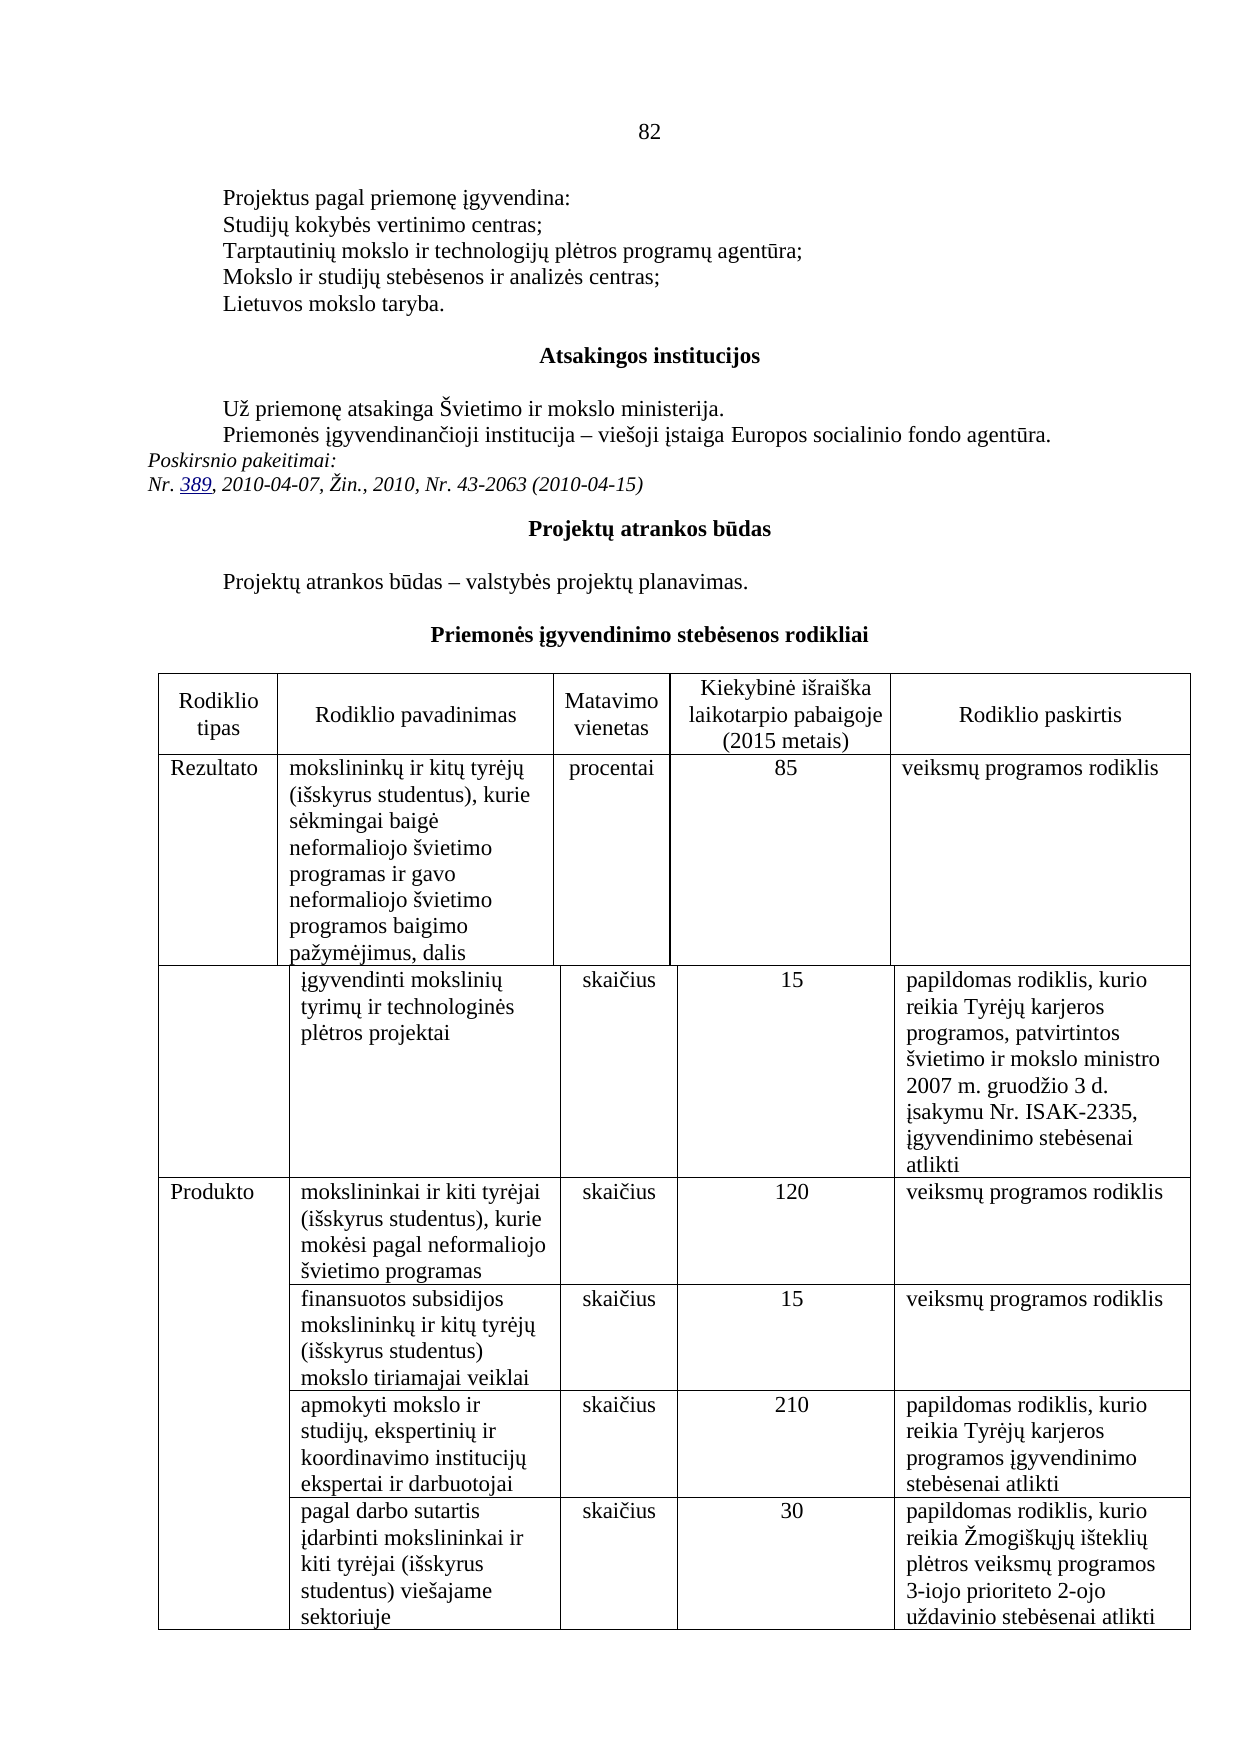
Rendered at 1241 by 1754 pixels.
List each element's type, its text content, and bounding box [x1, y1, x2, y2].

table_cell skaičius [561, 966, 677, 1177]
table_cell apmokyti mokslo ir studijų, ekspertinių ir koordinavimo institucijų ekspertai ir darbuotojai [290, 1391, 560, 1497]
table_cell skaičius [561, 1498, 677, 1629]
table_cell pagal darbo sutartis įdarbinti mokslininkai ir kiti tyrėjai (išskyrus studentus) viešajame sektoriuje [290, 1498, 560, 1629]
text Atsakingos institucijos [148, 342, 1152, 369]
table_cell skaičius [561, 1178, 677, 1284]
text Priemonės įgyvendinančioji institucija – viešoji įstaiga Europos socialinio fondo agentūra. [148, 422, 1152, 448]
table_cell 120 [678, 1178, 894, 1284]
table_cell 15 [678, 1285, 894, 1390]
text Lietuvos mokslo taryba. [148, 290, 1152, 316]
text Priemonės įgyvendinimo stebėsenos rodikliai [148, 621, 1152, 647]
table_header Rodiklio paskirtis [891, 674, 1190, 753]
table_cell finansuotos subsidijos mokslininkų ir kitų tyrėjų (išskyrus studentus) mokslo tiriamajai veiklai [290, 1285, 560, 1390]
table_cell 85 [671, 755, 890, 965]
table_cell 15 [678, 966, 894, 1177]
text Projektus pagal priemonę įgyvendina: [148, 184, 1152, 211]
table_cell procentai [554, 755, 669, 965]
table_cell [159, 966, 289, 1177]
table_cell veiksmų programos rodiklis [895, 1285, 1190, 1390]
text Tarptautinių mokslo ir technologijų plėtros programų agentūra; [148, 237, 1152, 263]
table_header Rodiklio pavadinimas [278, 674, 553, 753]
table_header Kiekybinė išraiška laikotarpio pabaigoje (2015 metais) [671, 674, 890, 753]
table_cell mokslininkų ir kitų tyrėjų (išskyrus studentus), kurie sėkmingai baigė neformaliojo švietimo programas ir gavo neformaliojo švietimo programos baigimo pažymėjimus, dalis [278, 755, 553, 965]
table_header Matavimo vienetas [554, 674, 669, 753]
table_cell Produkto [159, 1178, 289, 1629]
table_cell papildomas rodiklis, kurio reikia Tyrėjų karjeros programos įgyvendinimo stebėsenai atlikti [895, 1391, 1190, 1497]
table_cell įgyvendinti mokslinių tyrimų ir technologinės plėtros projektai [290, 966, 560, 1177]
table_header Rodiklio tipas [159, 674, 277, 753]
table_cell 30 [678, 1498, 894, 1629]
text Nr. 389, 2010-04-07, Žin., 2010, Nr. 43-2063 (2010-04-15) [148, 472, 1152, 496]
table_cell veiksmų programos rodiklis [895, 1178, 1190, 1284]
text Mokslo ir studijų stebėsenos ir analizės centras; [148, 263, 1152, 290]
table_cell skaičius [561, 1391, 677, 1497]
table_cell papildomas rodiklis, kurio reikia Tyrėjų karjeros programos, patvirtintos švietimo ir mokslo ministro 2007 m. gruodžio 3 d. įsakymu Nr. ISAK-2335, įgyvendinimo stebėsenai atlikti [895, 966, 1190, 1177]
table_cell skaičius [561, 1285, 677, 1390]
text Studijų kokybės vertinimo centras; [148, 211, 1152, 237]
text Už priemonę atsakinga Švietimo ir mokslo ministerija. [148, 395, 1152, 422]
text Projektų atrankos būdas [148, 515, 1152, 542]
text Poskirsnio pakeitimai: [148, 448, 1152, 472]
table_cell Rezultato [159, 755, 277, 965]
text Projektų atrankos būdas – valstybės projektų planavimas. [148, 568, 1152, 594]
table_cell 210 [678, 1391, 894, 1497]
table_cell veiksmų programos rodiklis [891, 755, 1190, 965]
table_cell papildomas rodiklis, kurio reikia Žmogiškųjų išteklių plėtros veiksmų programos 3-iojo prioriteto 2-ojo uždavinio stebėsenai atlikti [895, 1498, 1190, 1629]
table_cell mokslininkai ir kiti tyrėjai (išskyrus studentus), kurie mokėsi pagal neformaliojo švietimo programas [290, 1178, 560, 1284]
